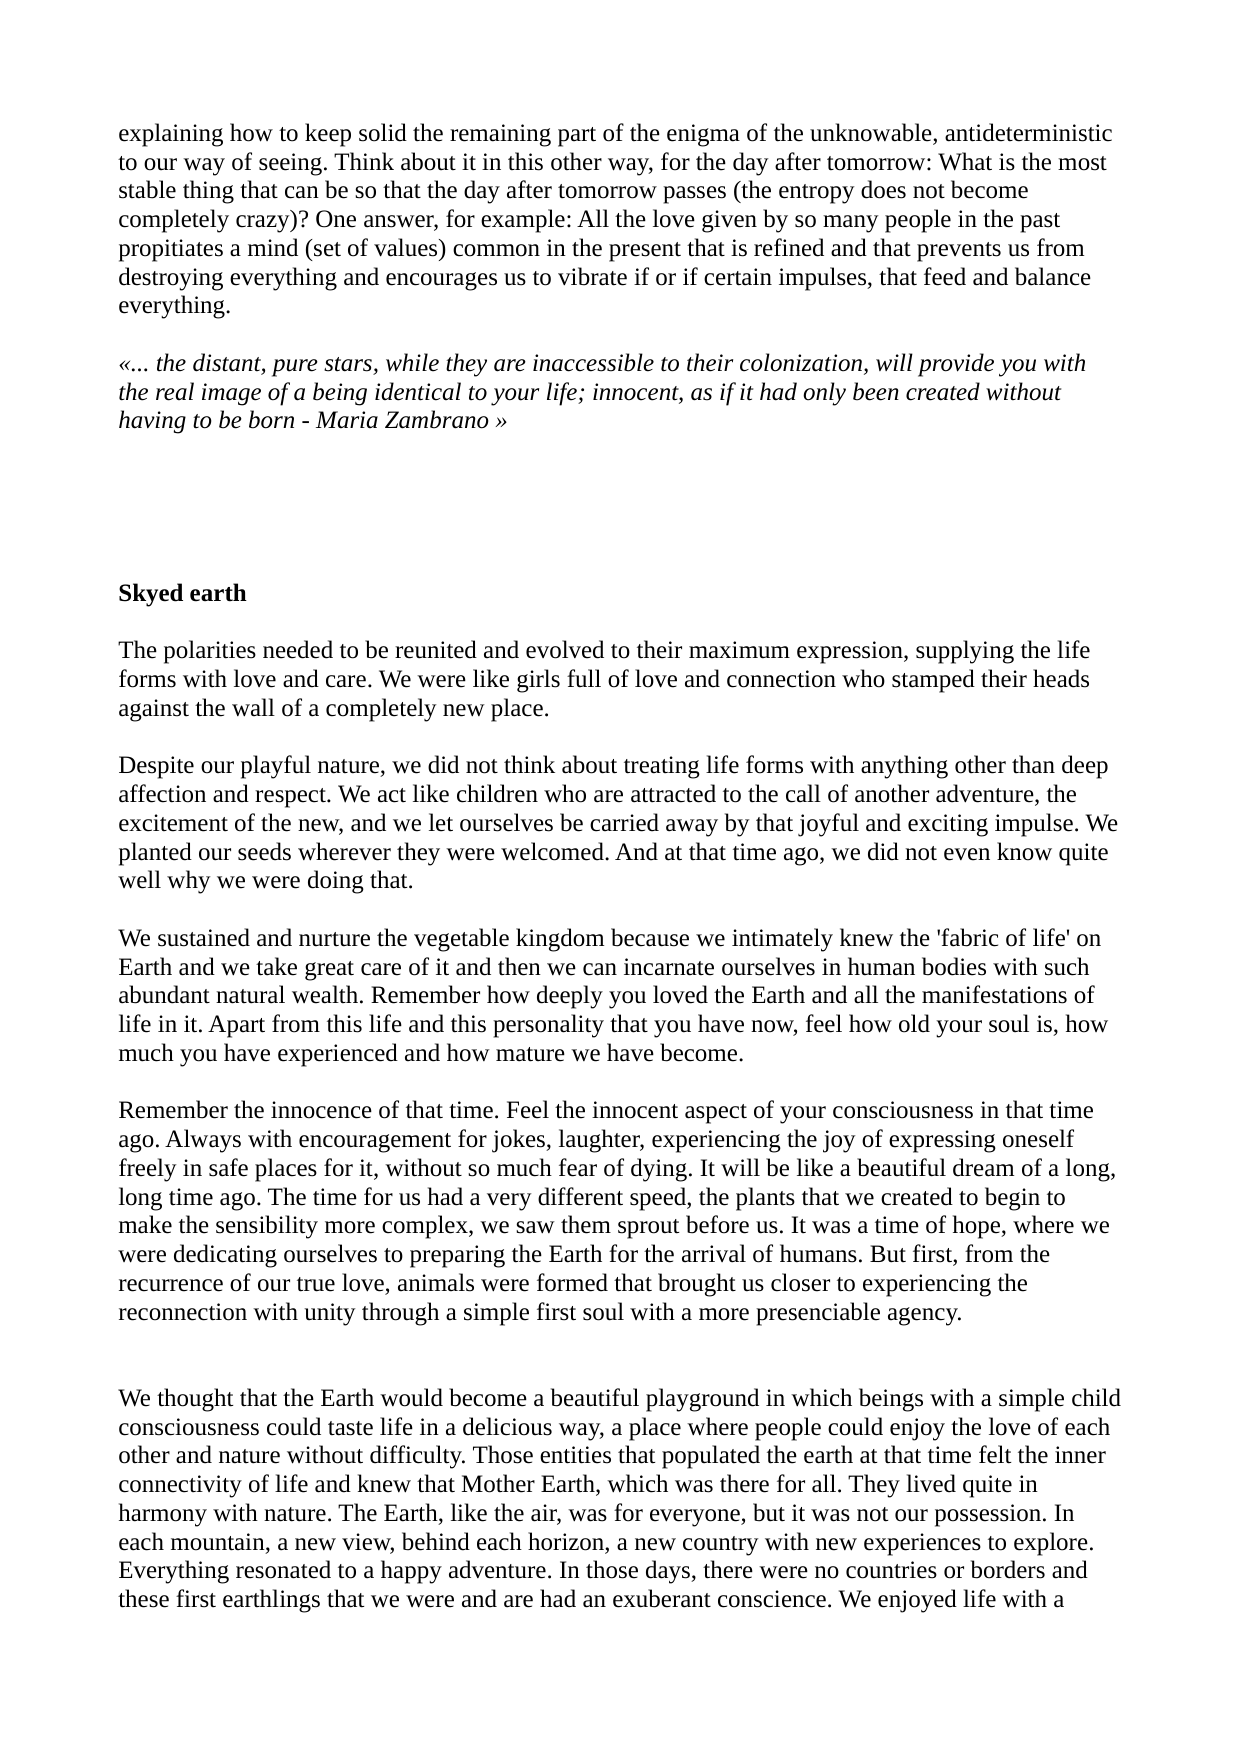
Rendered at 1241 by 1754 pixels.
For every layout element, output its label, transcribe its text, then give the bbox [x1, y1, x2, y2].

text The polarities needed to be reunited and evolved to their maximum expression, supplying the life forms with love and care. We were like girls full of love and connection who stamped their heads against the wall of a completely new place. Despite our playful nature, we did not think about treating life forms with anything other than deep affection and respect. We act like children who are attracted to the call of another adventure, the excitement of the new, and we let ourselves be carried away by that joyful and exciting impulse. We planted our seeds wherever they were welcomed. And at that time ago, we did not even know quite well why we were doing that. [118, 636, 1122, 894]
text We sustained and nurture the vegetable kingdom because we intimately knew the 'fabric of life' on Earth and we take great care of it and then we can incarnate ourselves in human bodies with such abundant natural wealth. Remember how deeply you loved the Earth and all the manifestations of life in it. Apart from this life and this personality that you have now, feel how old your soul is, how much you have experienced and how mature we have become. [118, 923, 1122, 1067]
text We thought that the Earth would become a beautiful playground in which beings with a simple child consciousness could taste life in a delicious way, a place where people could enjoy the love of each other and nature without difficulty. Those entities that populated the earth at that time felt the inner connectivity of life and knew that Mother Earth, which was there for all. They lived quite in harmony with nature. The Earth, like the air, was for everyone, but it was not our possession. In each mountain, a new view, behind each horizon, a new country with new experiences to explore. Everything resonated to a happy adventure. In those days, there were no countries or borders and these first earthlings that we were and are had an exuberant conscience. We enjoyed life with a [118, 1383, 1122, 1613]
text Skyed earth [118, 578, 1122, 607]
text explaining how to keep solid the remaining part of the enigma of the unknowable, antideterministic to our way of seeing. Think about it in this other way, for the day after tomorrow: What is the most stable thing that can be so that the day after tomorrow passes (the entropy does not become completely crazy)? One answer, for example: All the love given by so many people in the past propitiates a mind (set of values) common in the present that is refined and that prevents us from destroying everything and encourages us to vibrate if or if certain impulses, that feed and balance everything. «... the distant, pure stars, while they are inaccessible to their colonization, will provide you with the real image of a being identical to your life; innocent, as if it had only been created without having to be born - Maria Zambrano » [118, 118, 1122, 434]
text Remember the innocence of that time. Feel the innocent aspect of your consciousness in that time ago. Always with encouragement for jokes, laughter, experiencing the joy of expressing oneself freely in safe places for it, without so much fear of dying. It will be like a beautiful dream of a long, long time ago. The time for us had a very different speed, the plants that we created to begin to make the sensibility more complex, we saw them sprout before us. It was a time of hope, where we were dedicating ourselves to preparing the Earth for the arrival of humans. But first, from the recurrence of our true love, animals were formed that brought us closer to experiencing the reconnection with unity through a simple first soul with a more presenciable agency. [118, 1096, 1122, 1326]
